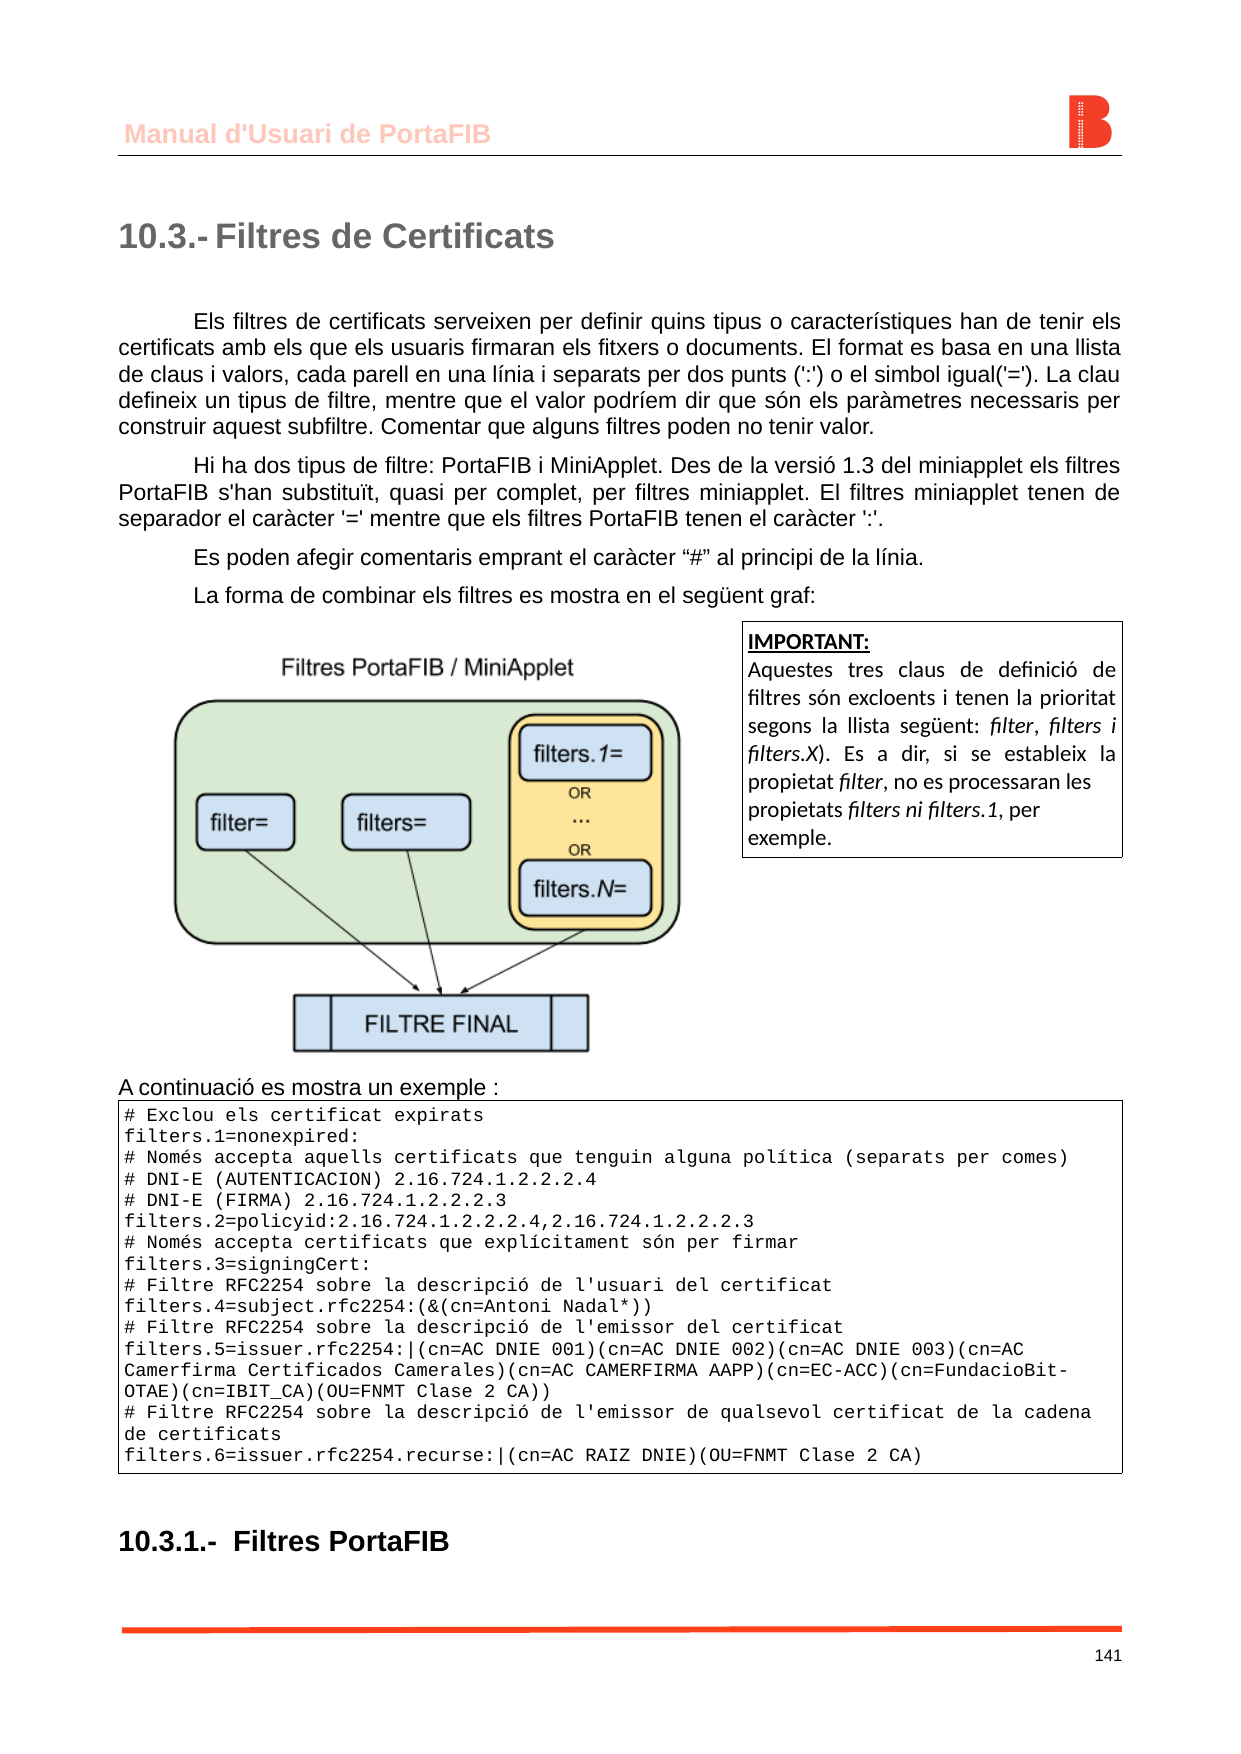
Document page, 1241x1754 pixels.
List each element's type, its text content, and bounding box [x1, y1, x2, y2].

text La forma de combinar els filtres es mostra en el següent graf: [118, 582, 1122, 609]
table_header [118, 621, 742, 1074]
table_cell [742, 858, 1122, 1074]
subtitle Filtres PortaFIB [118, 1524, 1122, 1558]
text Els filtres de certificats serveixen per definir quins tipus o característiques han de tenir els certificats amb els que els usuaris firmaran els fitxers o documents. El format es basa en una llista de claus i valors, cada parell en una línia i separats per dos punts (':') o el simbol igual('='). La clau defineix un tipus de filtre, mentre que el valor podríem dir que són els paràmetres necessaris per construir aquest subfiltre. Comentar que alguns filtres poden no tenir valor. [118, 308, 1122, 439]
table_header # Exclou els certificat expirats filters.1=nonexpired: # Només accepta aquells certificats que tenguin alguna política (separats per comes) # DNI-E (AUTENTICACION) 2.16.724.1.2.2.2.4 # DNI-E (FIRMA) 2.16.724.1.2.2.2.3 filters.2=policyid:2.16.724.1.2.2.2.4,2.16.724.1.2.2.2.3 # Només accepta certificats que explícitament són per firmar filters.3=signingCert: # Filtre RFC2254 sobre la descripció de l'usuari del certificat filters.4=subject.rfc2254:(&(cn=Antoni Nadal*)) # Filtre RFC2254 sobre la descripció de l'emissor del certificat filters.5=issuer.rfc2254:|(cn=AC DNIE 001)(cn=AC DNIE 002)(cn=AC DNIE 003)(cn=AC Camerfirma Certificados Camerales)(cn=AC CAMERFIRMA AAPP)(cn=EC-ACC)(cn=FundacioBit-OTAE)(cn=IBIT_CA)(OU=FNMT Clase 2 CA)) # Filtre RFC2254 sobre la descripció de l'emissor de qualsevol certificat de la cadena de certificats filters.6=issuer.rfc2254.recurse:|(cn=AC RAIZ DNIE)(OU=FNMT Clase 2 CA) [119, 1101, 1122, 1473]
text Hi ha dos tipus de filtre: PortaFIB i MiniApplet. Des de la versió 1.3 del miniapplet els filtres PortaFIB s'han substituït, quasi per complet, per filtres miniapplet. El filtres miniapplet tenen de separador el caràcter '=' mentre que els filtres PortaFIB tenen el caràcter ':'. [118, 452, 1122, 531]
picture [1063, 94, 1117, 150]
text A continuació es mostra un exemple : [118, 1074, 1122, 1100]
text Es poden afegir comentaris emprant el caràcter “#” al principi de la línia. [118, 544, 1122, 570]
picture [161, 627, 699, 1068]
subtitle Filtres de Certificats [118, 216, 1122, 256]
table_header IMPORTANT: Aquestes tres claus de definició de filtres són excloents i tenen la prioritat segons la llista següent: filter, filters i filters.X). Es a dir, si se estableix la propietat filter, no es processaran les propietats filters ni filters.1, per exemple. [743, 622, 1122, 857]
